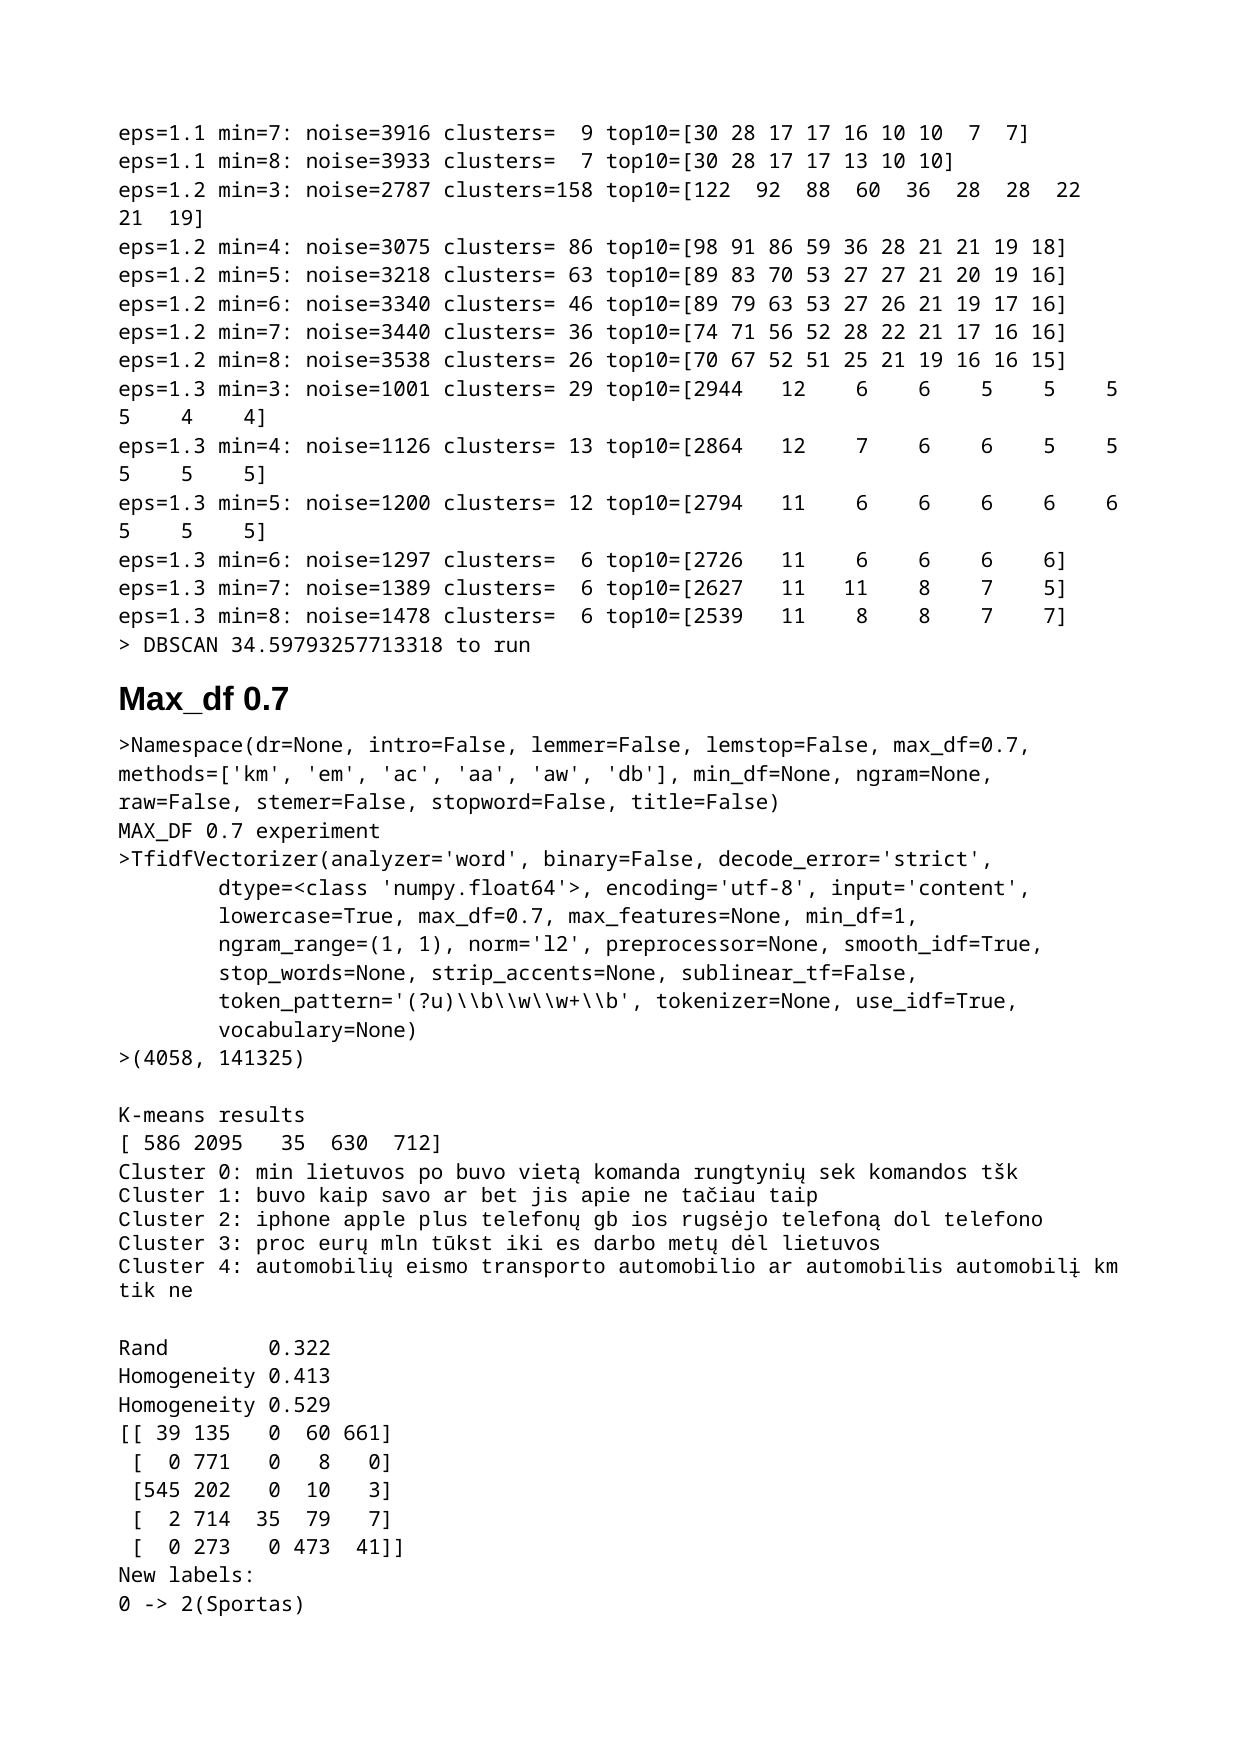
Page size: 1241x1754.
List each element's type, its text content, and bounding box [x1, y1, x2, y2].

text 0 -> 2(Sportas) [118, 1589, 1122, 1617]
text eps=1.2 min=3: noise=2787 clusters=158 top10=[122 92 88 60 36 28 28 22 21 19] [118, 175, 1122, 232]
text eps=1.2 min=5: noise=3218 clusters= 63 top10=[89 83 70 53 27 27 21 20 19 16] [118, 260, 1122, 289]
text Homogeneity 0.413 [118, 1362, 1122, 1390]
text eps=1.2 min=4: noise=3075 clusters= 86 top10=[98 91 86 59 36 28 21 21 19 18] [118, 232, 1122, 260]
text [545 202 0 10 3] [118, 1475, 1122, 1504]
text eps=1.1 min=7: noise=3916 clusters= 9 top10=[30 28 17 17 16 10 10 7 7] [118, 118, 1122, 147]
text Cluster 1: buvo kaip savo ar bet jis apie ne tačiau taip [118, 1185, 1122, 1209]
text token_pattern='(?u)\\b\\w\\w+\\b', tokenizer=None, use_idf=True, [118, 986, 1122, 1015]
text eps=1.3 min=6: noise=1297 clusters= 6 top10=[2726 11 6 6 6 6] [118, 545, 1122, 573]
text [ 2 714 35 79 7] [118, 1504, 1122, 1532]
text Cluster 4: automobilių eismo transporto automobilio ar automobilis automobilį km tik ne [118, 1256, 1122, 1304]
text Homogeneity 0.529 [118, 1390, 1122, 1418]
text MAX_DF 0.7 experiment [118, 816, 1122, 844]
text eps=1.3 min=3: noise=1001 clusters= 29 top10=[2944 12 6 6 5 5 5 5 4 4] [118, 374, 1122, 431]
text >Namespace(dr=None, intro=False, lemmer=False, lemstop=False, max_df=0.7, methods=['km', 'em', 'ac', 'aa', 'aw', 'db'], min_df=None, ngram=None, raw=False, stemer=False, stopword=False, title=False) [118, 730, 1122, 816]
text >TfidfVectorizer(analyzer='word', binary=False, decode_error='strict', [118, 844, 1122, 873]
text dtype=<class 'numpy.float64'>, encoding='utf-8', input='content', [118, 873, 1122, 901]
text Cluster 0: min lietuvos po buvo vietą komanda rungtynių sek komandos tšk [118, 1157, 1122, 1185]
text eps=1.1 min=8: noise=3933 clusters= 7 top10=[30 28 17 17 13 10 10] [118, 147, 1122, 175]
text stop_words=None, strip_accents=None, sublinear_tf=False, [118, 958, 1122, 986]
text New labels: [118, 1561, 1122, 1589]
text eps=1.2 min=8: noise=3538 clusters= 26 top10=[70 67 52 51 25 21 19 16 16 15] [118, 346, 1122, 374]
text vocabulary=None) [118, 1015, 1122, 1043]
text eps=1.3 min=4: noise=1126 clusters= 13 top10=[2864 12 7 6 6 5 5 5 5 5] [118, 431, 1122, 488]
text Cluster 3: proc eurų mln tūkst iki es darbo metų dėl lietuvos [118, 1233, 1122, 1256]
text K-means results [118, 1100, 1122, 1128]
text > DBSCAN 34.59793257713318 to run [118, 630, 1122, 658]
text eps=1.2 min=6: noise=3340 clusters= 46 top10=[89 79 63 53 27 26 21 19 17 16] [118, 289, 1122, 317]
text >(4058, 141325) [118, 1043, 1122, 1072]
subtitle Max_df 0.7 [118, 679, 1122, 718]
text eps=1.2 min=7: noise=3440 clusters= 36 top10=[74 71 56 52 28 22 21 17 16 16] [118, 317, 1122, 346]
text Cluster 2: iphone apple plus telefonų gb ios rugsėjo telefoną dol telefono [118, 1209, 1122, 1233]
text [ 0 273 0 473 41]] [118, 1532, 1122, 1561]
text eps=1.3 min=7: noise=1389 clusters= 6 top10=[2627 11 11 8 7 5] [118, 573, 1122, 602]
text [[ 39 135 0 60 661] [118, 1418, 1122, 1447]
text [ 586 2095 35 630 712] [118, 1128, 1122, 1157]
text Rand 0.322 [118, 1333, 1122, 1362]
text [ 0 771 0 8 0] [118, 1447, 1122, 1475]
text eps=1.3 min=8: noise=1478 clusters= 6 top10=[2539 11 8 8 7 7] [118, 602, 1122, 630]
text lowercase=True, max_df=0.7, max_features=None, min_df=1, [118, 901, 1122, 929]
text eps=1.3 min=5: noise=1200 clusters= 12 top10=[2794 11 6 6 6 6 6 5 5 5] [118, 488, 1122, 545]
text ngram_range=(1, 1), norm='l2', preprocessor=None, smooth_idf=True, [118, 929, 1122, 958]
